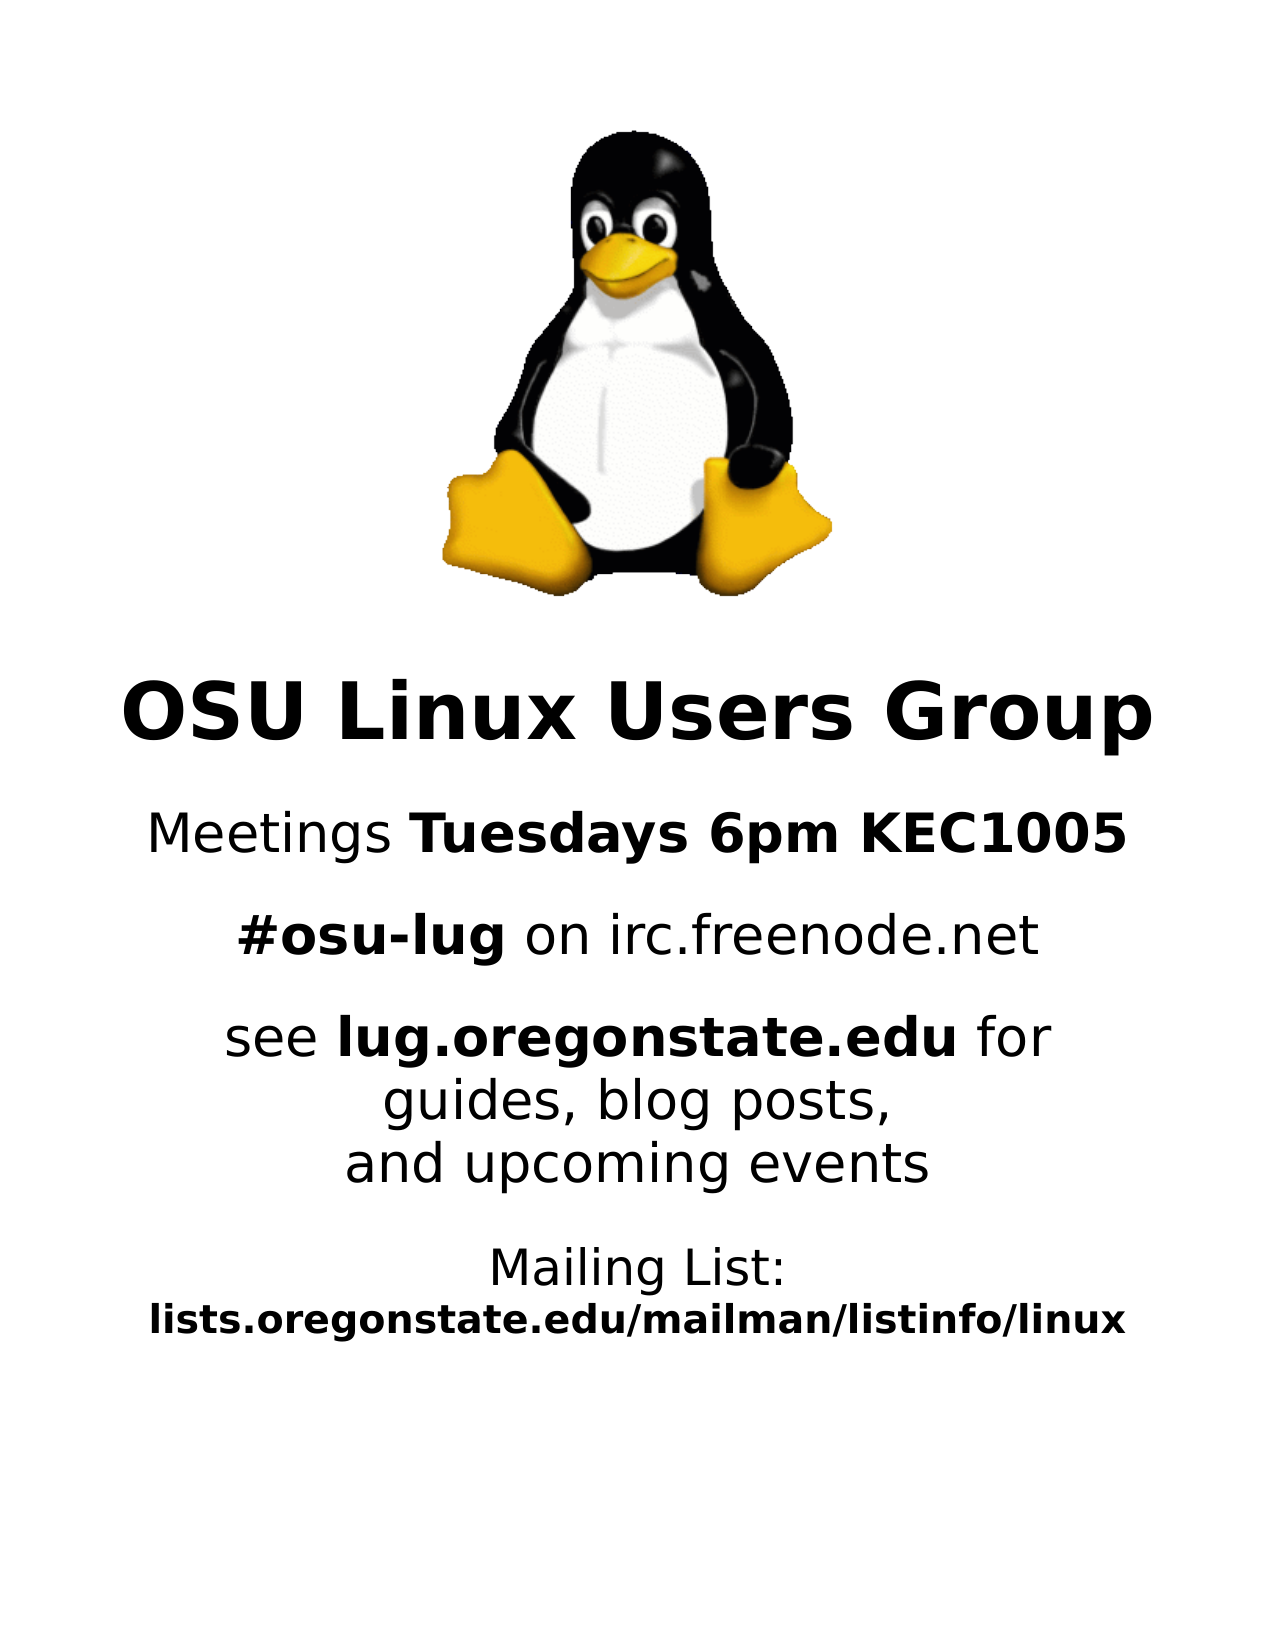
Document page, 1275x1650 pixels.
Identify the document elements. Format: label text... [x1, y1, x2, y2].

text OSU Linux Users Group [118, 666, 1157, 758]
text #osu-lug on irc.freenode.net [118, 904, 1157, 967]
text see lug.oregonstate.edu for guides, blog posts, [118, 1006, 1157, 1132]
text Mailing List: lists.oregonstate.edu/mailman/listinfo/linux [118, 1238, 1157, 1343]
text Meetings Tuesdays 6pm KEC1005 [118, 802, 1157, 865]
text and upcoming events [118, 1132, 1157, 1195]
